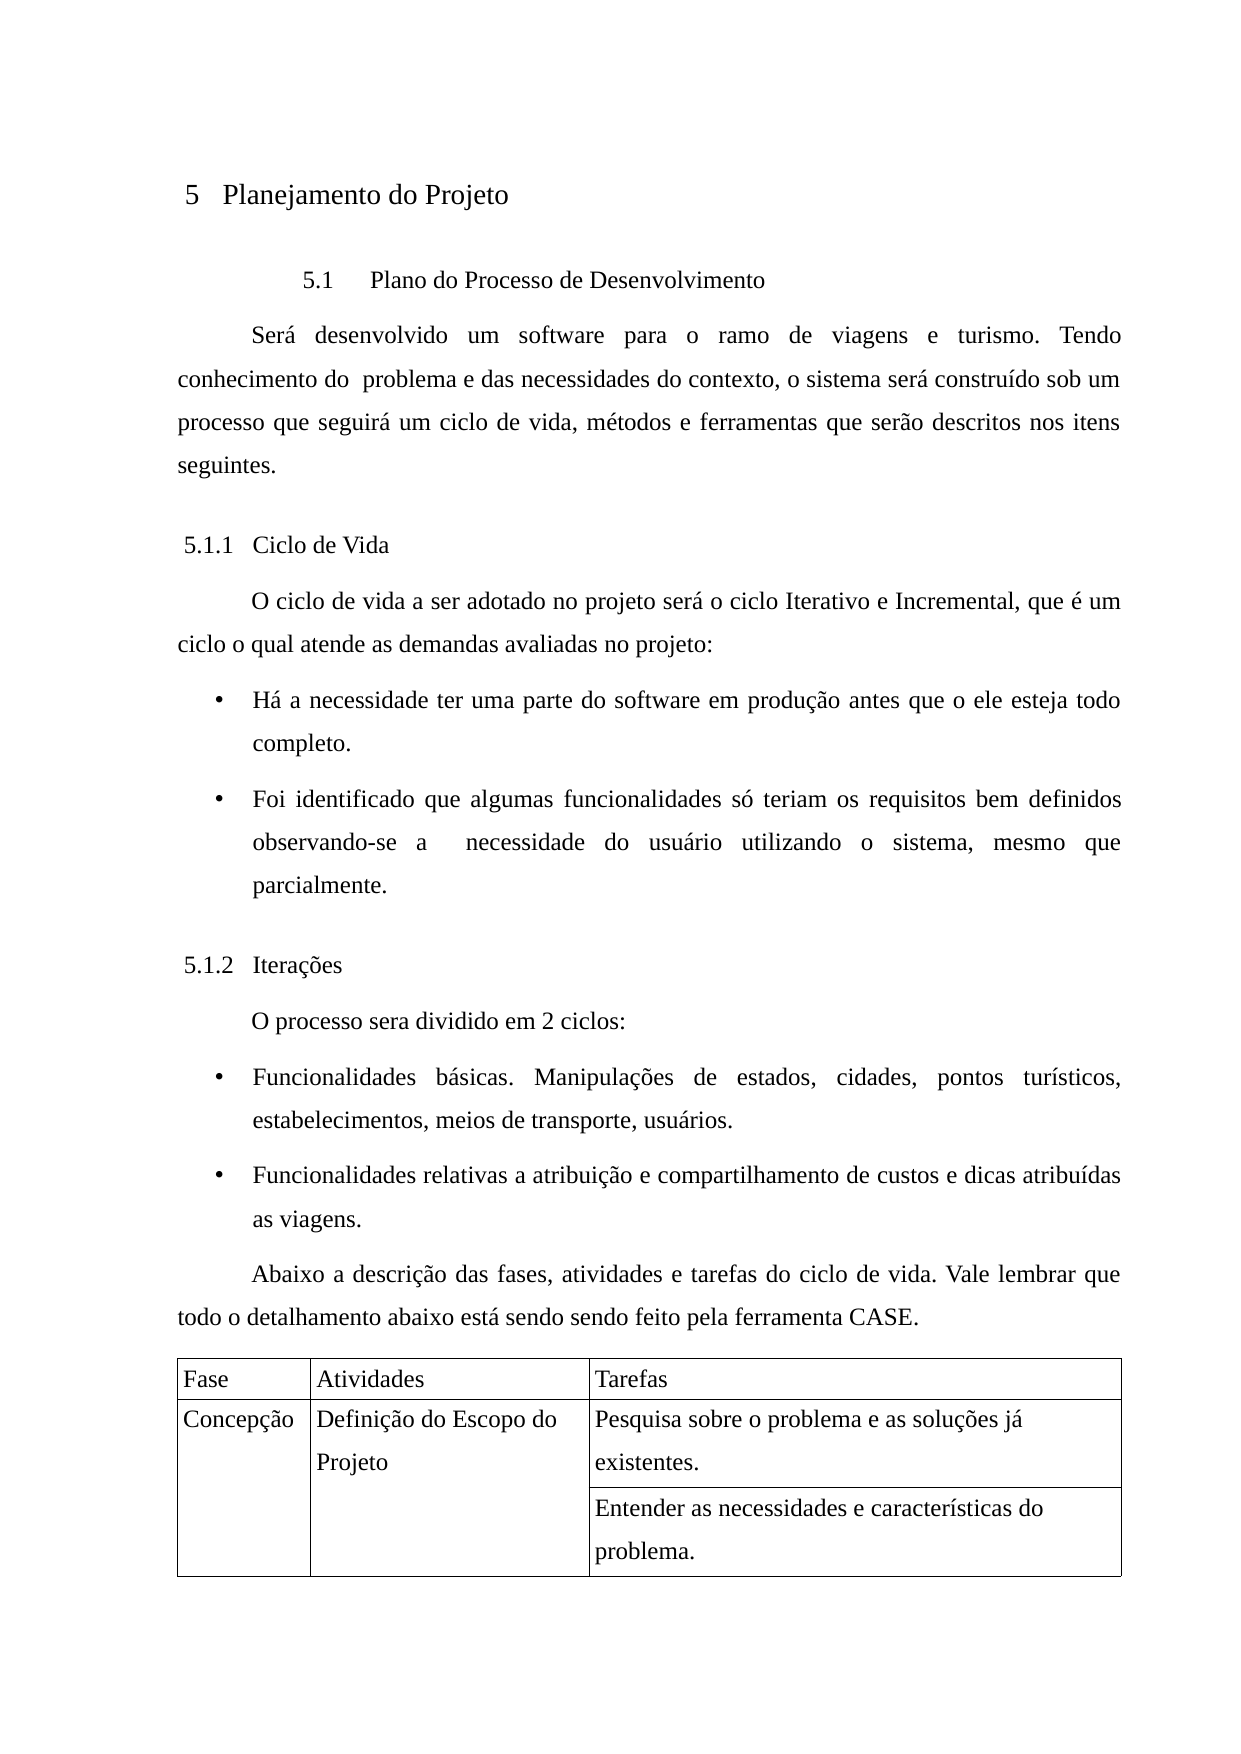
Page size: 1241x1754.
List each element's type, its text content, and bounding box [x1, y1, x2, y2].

list Há a necessidade ter uma parte do software em produção antes que o ele esteja todo completo. [215, 685, 1122, 757]
text O processo sera dividido em 2 ciclos: [177, 1006, 1122, 1035]
table_cell Concepção [178, 1400, 310, 1576]
text Abaixo a descrição das fases, atividades e tarefas do ciclo de vida. Vale lembrar que todo o detalhamento abaixo está sendo sendo feito pela ferramenta CASE. [177, 1259, 1122, 1331]
subtitle Plano do Processo de Desenvolvimento [222, 265, 1122, 294]
subtitle Ciclo de Vida [177, 531, 1122, 559]
table_header Atividades [311, 1359, 589, 1398]
subtitle Planejamento do Projeto [177, 177, 1122, 211]
table_cell Definição do Escopo do Projeto [311, 1400, 589, 1576]
list Foi identificado que algumas funcionalidades só teriam os requisitos bem definidos observando-se a necessidade do usuário utilizando o sistema, mesmo que parcialmente. [215, 784, 1122, 899]
text O ciclo de vida a ser adotado no projeto será o ciclo Iterativo e Incremental, que é um ciclo o qual atende as demandas avaliadas no projeto: [177, 586, 1122, 658]
list Funcionalidades relativas a atribuição e compartilhamento de custos e dicas atribuídas as viagens. [215, 1161, 1122, 1232]
table_header Tarefas [590, 1359, 1121, 1398]
table_header Fase [178, 1359, 310, 1398]
table_cell Pesquisa sobre o problema e as soluções já existentes. [590, 1400, 1121, 1487]
text Será desenvolvido um software para o ramo de viagens e turismo. Tendo conhecimento do problema e das necessidades do contexto, o sistema será construído sob um processo que seguirá um ciclo de vida, métodos e ferramentas que serão descritos nos itens seguintes. [177, 321, 1122, 479]
list Funcionalidades básicas. Manipulações de estados, cidades, pontos turísticos, estabelecimentos, meios de transporte, usuários. [215, 1062, 1122, 1134]
table_cell Entender as necessidades e características do problema. [590, 1488, 1121, 1576]
subtitle Iterações [177, 951, 1122, 979]
